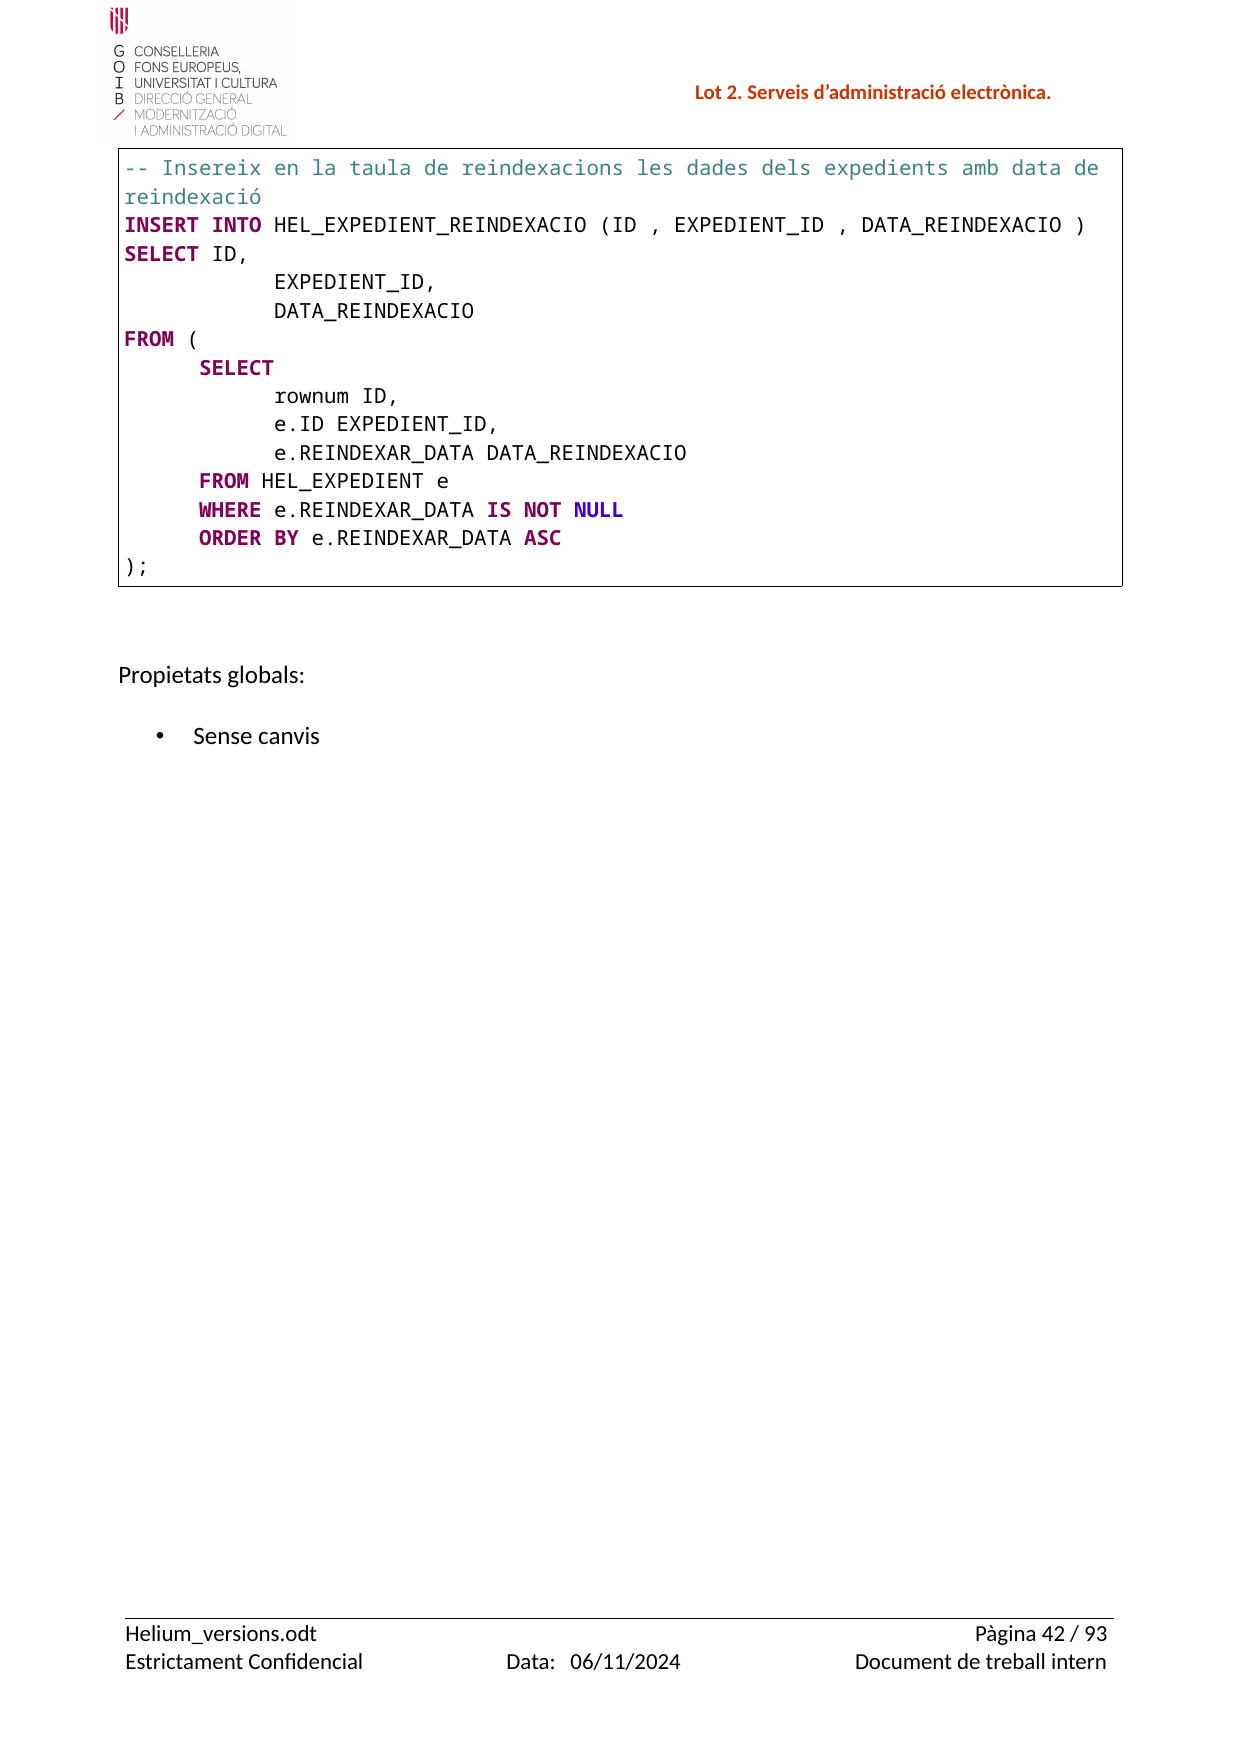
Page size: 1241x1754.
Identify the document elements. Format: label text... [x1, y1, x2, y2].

text Propietats globals: [118, 659, 1122, 689]
picture [100, 0, 297, 144]
table_header -- Insereix en la taula de reindexacions les dades dels expedients amb data de reindexació INSERT INTO HEL_EXPEDIENT_REINDEXACIO (ID , EXPEDIENT_ID , DATA_REINDEXACIO ) SELECT ID, EXPEDIENT_ID, DATA_REINDEXACIO FROM ( SELECT rownum ID, e.ID EXPEDIENT_ID, e.REINDEXAR_DATA DATA_REINDEXACIO FROM HEL_EXPEDIENT e WHERE e.REINDEXAR_DATA IS NOT NULL ORDER BY e.REINDEXAR_DATA ASC ); [119, 149, 1122, 586]
list Sense canvis [156, 720, 1122, 750]
